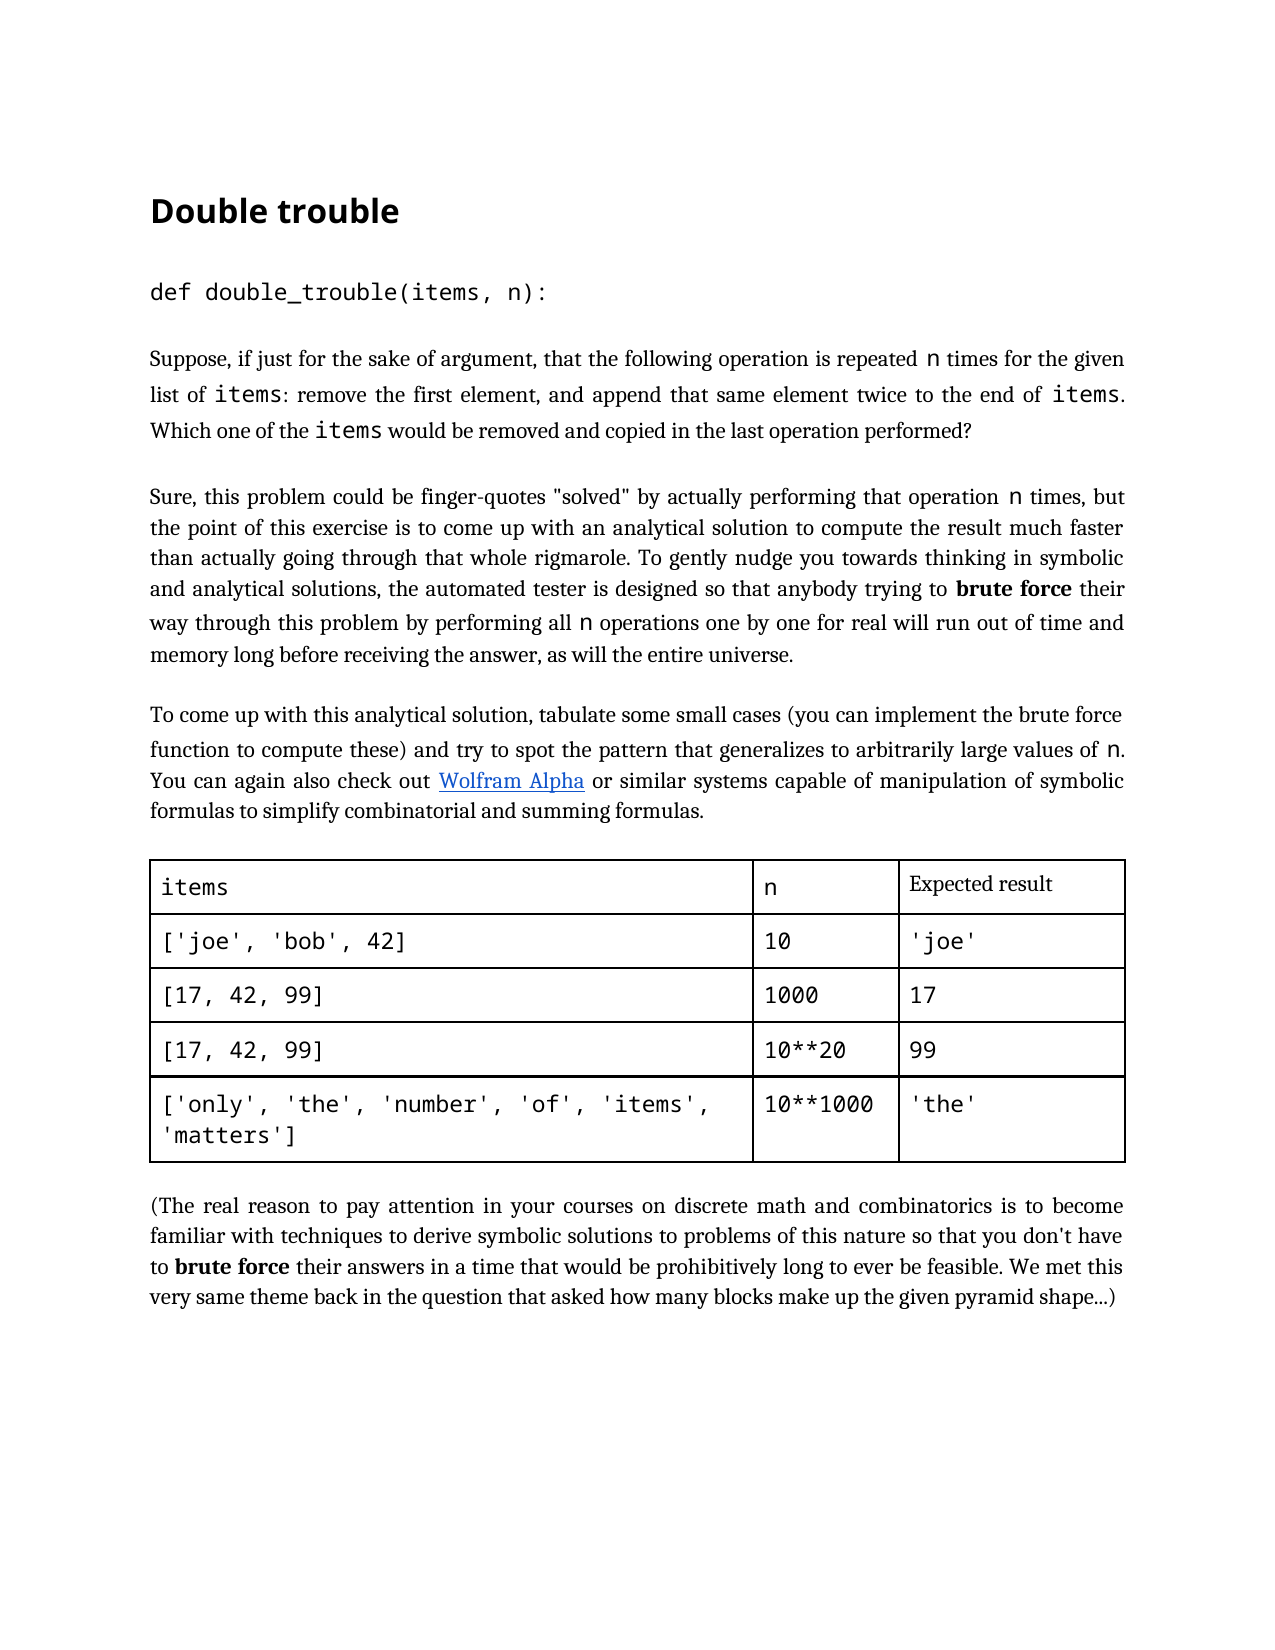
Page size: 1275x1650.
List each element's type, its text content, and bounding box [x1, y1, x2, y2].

subtitle Double trouble [150, 187, 1125, 233]
table_header Expected result [900, 861, 1124, 913]
table_cell 10 [754, 915, 898, 967]
text Suppose, if just for the sake of argument, that the following operation is repeated n times for the given list of items: remove the first element, and append that same element twice to the end of items. Which one of the items would be removed and copied in the last operation performed? [150, 342, 1125, 445]
table_cell 10**20 [754, 1023, 898, 1075]
text To come up with this analytical solution, tabulate some small cases (you can implement the brute force function to compute these) and try to spot the pattern that generalizes to arbitrarily large values of n. You can again also check out Wolfram Alpha or similar systems capable of manipulation of symbolic formulas to simplify combinatorial and summing formulas. [150, 702, 1125, 824]
table_cell 'the' [900, 1078, 1124, 1161]
text Sure, this problem could be finger-quotes "solved" by actually performing that operation n times, but the point of this exercise is to come up with an analytical solution to compute the result much faster than actually going through that whole rigmarole. To gently nudge you towards thinking in symbolic and analytical solutions, the automated tester is designed so that anybody trying to brute force their way through this problem by performing all n operations one by one for real will run out of time and memory long before receiving the answer, as will the entire universe. [150, 480, 1125, 668]
table_cell ['joe', 'bob', 42] [151, 915, 752, 967]
table_cell 'joe' [900, 915, 1124, 967]
text (The real reason to pay attention in your courses on discrete math and combinatorics is to become familiar with techniques to derive symbolic solutions to problems of this nature so that you don't have to brute force their answers in a time that would be prohibitively long to ever be feasible. We met this very same theme back in the question that asked how many blocks make up the given pyramid shape...) [150, 1193, 1125, 1310]
table_cell 1000 [754, 969, 898, 1021]
table_header items [151, 861, 752, 913]
table_cell 17 [900, 969, 1124, 1021]
table_cell 99 [900, 1023, 1124, 1075]
table_cell [17, 42, 99] [151, 1023, 752, 1075]
table_cell 10**1000 [754, 1078, 898, 1161]
table_cell [17, 42, 99] [151, 969, 752, 1021]
table_cell ['only', 'the', 'number', 'of', 'items', 'matters'] [151, 1078, 752, 1161]
table_header n [754, 861, 898, 913]
text def double_trouble(items, n): [150, 276, 1125, 307]
